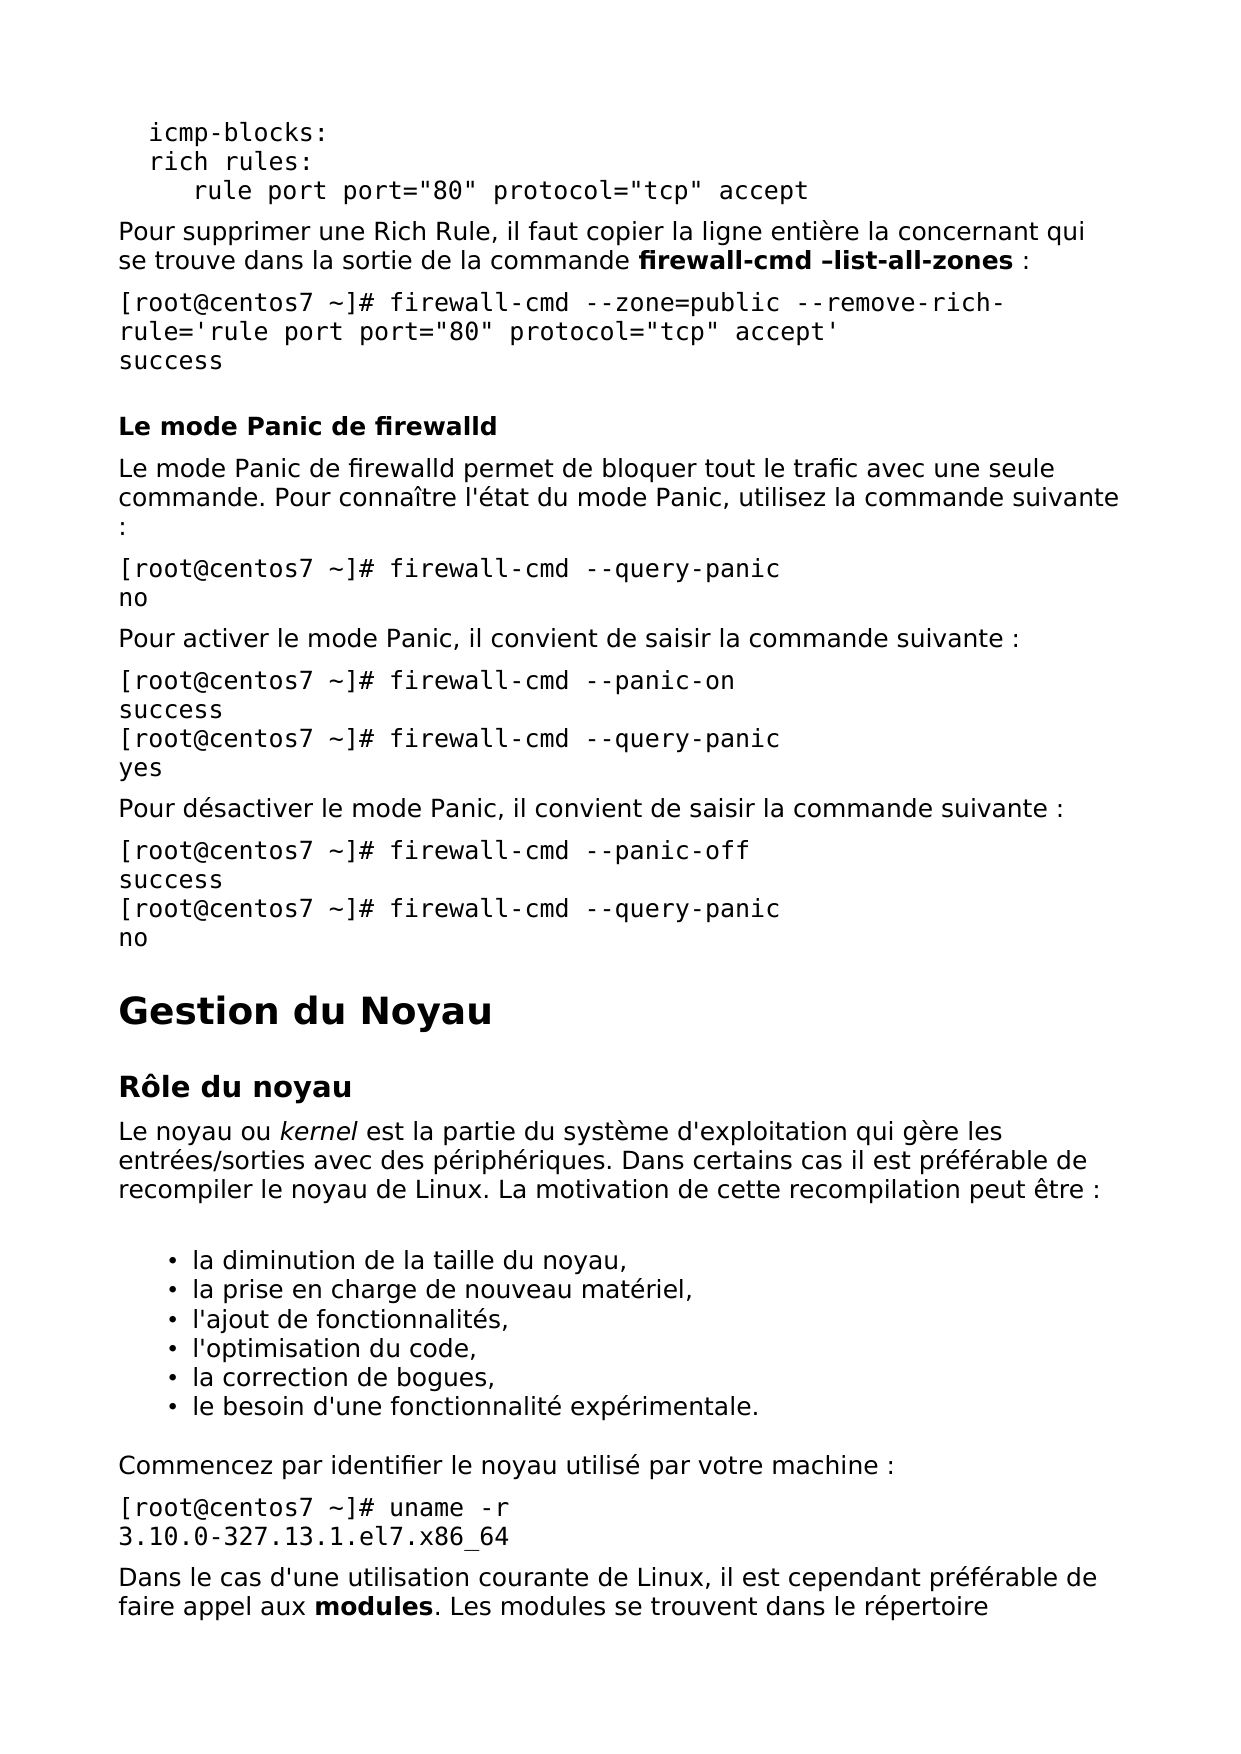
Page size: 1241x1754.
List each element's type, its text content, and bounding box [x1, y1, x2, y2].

subtitle Gestion du Noyau [118, 989, 1122, 1033]
text [root@centos7 ~]# firewall-cmd --panic-off success [root@centos7 ~]# firewall-cmd --query-panic no [118, 836, 1122, 953]
list le besoin d'une fonctionnalité expérimentale. [177, 1392, 1122, 1422]
text Pour supprimer une Rich Rule, il faut copier la ligne entière la concernant qui se trouve dans la sortie de la commande firewall-cmd –list-all-zones : [118, 217, 1122, 276]
text Le mode Panic de firewalld permet de bloquer tout le trafic avec une seule commande. Pour connaître l'état du mode Panic, utilisez la commande suivante : [118, 454, 1122, 542]
list la prise en charge de nouveau matériel, [177, 1276, 1122, 1305]
subtitle Rôle du noyau [118, 1071, 1122, 1104]
text Le noyau ou kernel est la partie du système d'exploitation qui gère les entrées/sorties avec des périphériques. Dans certains cas il est préférable de recompiler le noyau de Linux. La motivation de cette recompilation peut être : [118, 1117, 1122, 1204]
text icmp-blocks: rich rules: rule port port="80" protocol="tcp" accept [118, 118, 1122, 206]
text [root@centos7 ~]# uname -r 3.10.0-327.13.1.el7.x86_64 [118, 1493, 1122, 1551]
text Dans le cas d'une utilisation courante de Linux, il est cependant préférable de faire appel aux modules. Les modules se trouvent dans le répertoire [118, 1563, 1122, 1621]
list la diminution de la taille du noyau, [177, 1247, 1122, 1276]
subtitle Le mode Panic de firewalld [118, 412, 1122, 442]
text Commencez par identifier le noyau utilisé par votre machine : [118, 1451, 1122, 1480]
list la correction de bogues, [177, 1363, 1122, 1392]
list l'ajout de fonctionnalités, [177, 1305, 1122, 1334]
text [root@centos7 ~]# firewall-cmd --zone=public --remove-rich-rule='rule port port="80" protocol="tcp" accept' success [118, 288, 1122, 376]
list l'optimisation du code, [177, 1334, 1122, 1363]
text [root@centos7 ~]# firewall-cmd --query-panic no [118, 554, 1122, 612]
text Pour activer le mode Panic, il convient de saisir la commande suivante : [118, 624, 1122, 653]
text Pour désactiver le mode Panic, il convient de saisir la commande suivante : [118, 794, 1122, 823]
text [root@centos7 ~]# firewall-cmd --panic-on success [root@centos7 ~]# firewall-cmd --query-panic yes [118, 666, 1122, 783]
